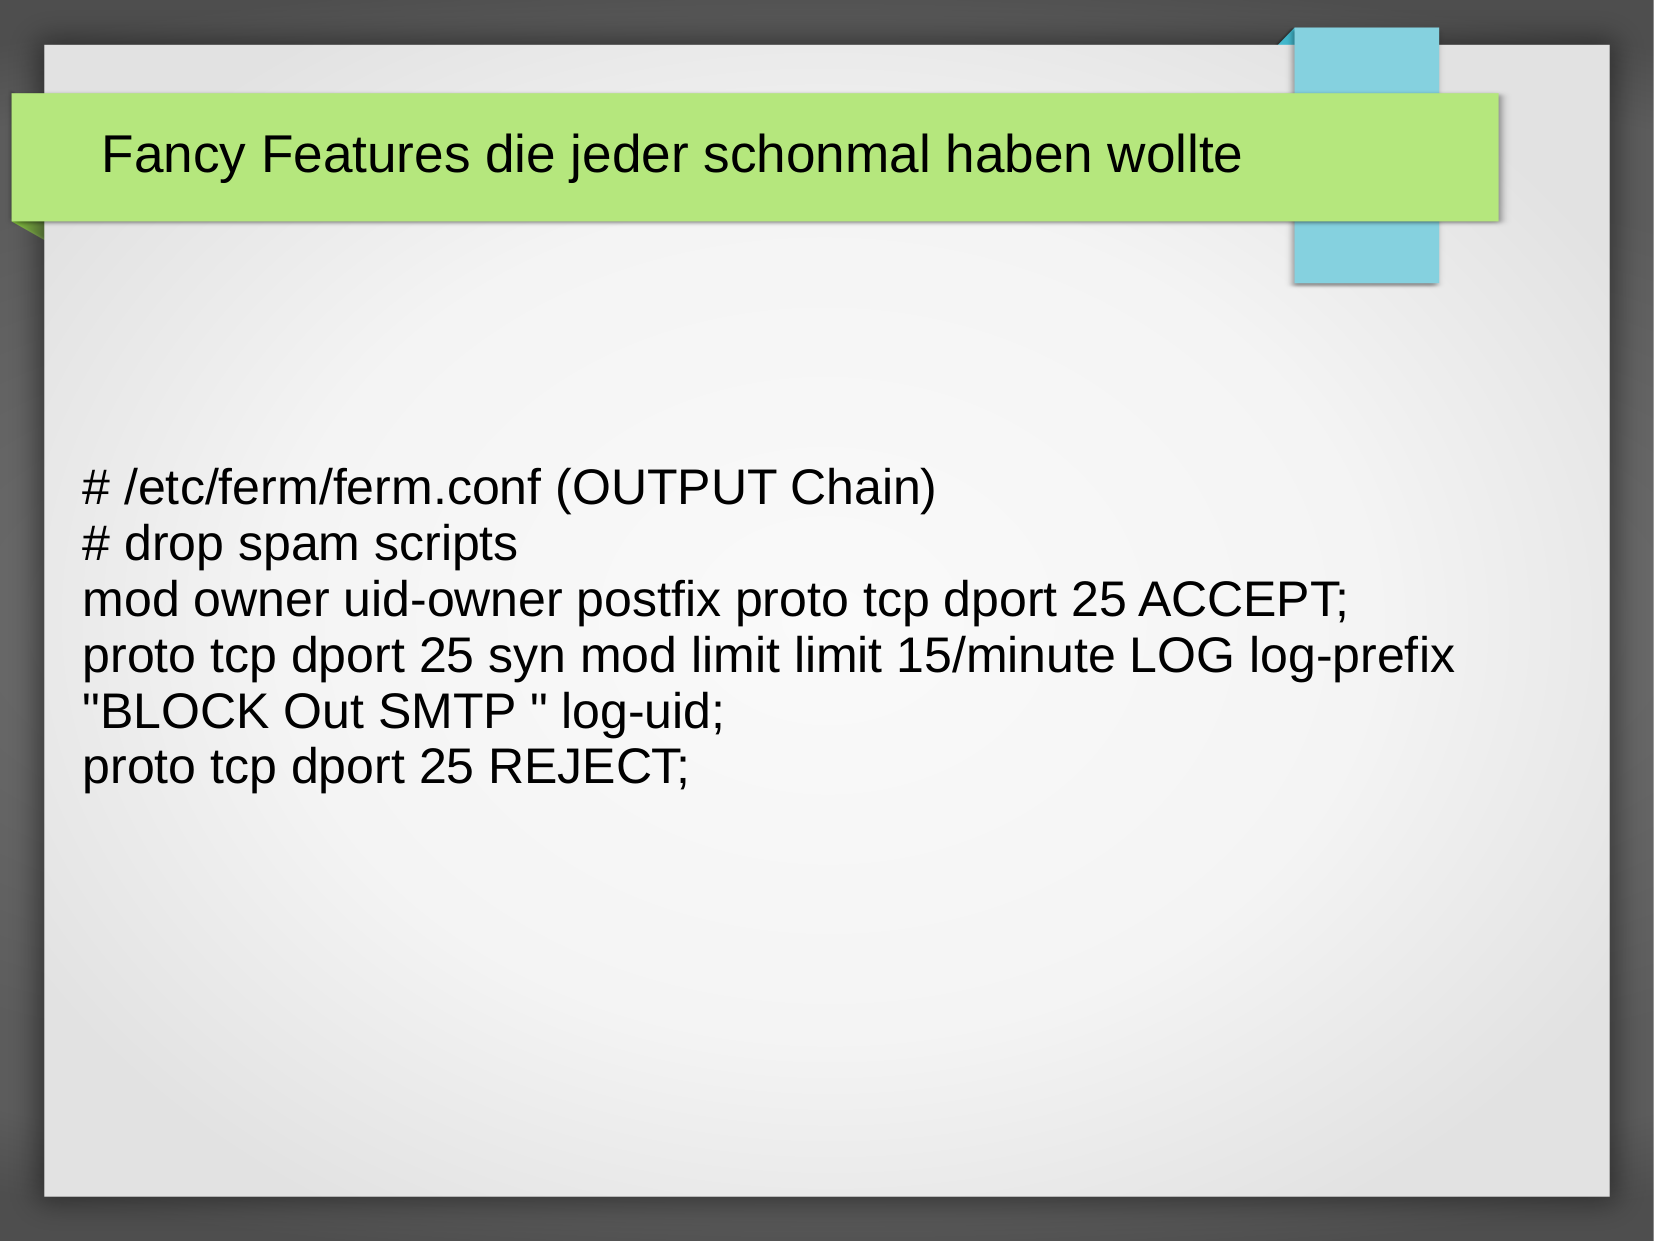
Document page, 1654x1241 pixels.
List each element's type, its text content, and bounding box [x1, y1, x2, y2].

picture [0, 0, 1654, 1241]
text_box [82, 94, 1264, 213]
subtitle # /etc/ferm/ferm.conf (OUTPUT Chain) # drop spam scripts mod owner uid-owner postfix proto tcp dport 25 ACCEPT; proto tcp dport 25 syn mod limit limit 15/minute LOG log-prefix "BLOCK Out SMTP " log-uid; proto tcp dport 25 REJECT; [82, 295, 1571, 1015]
